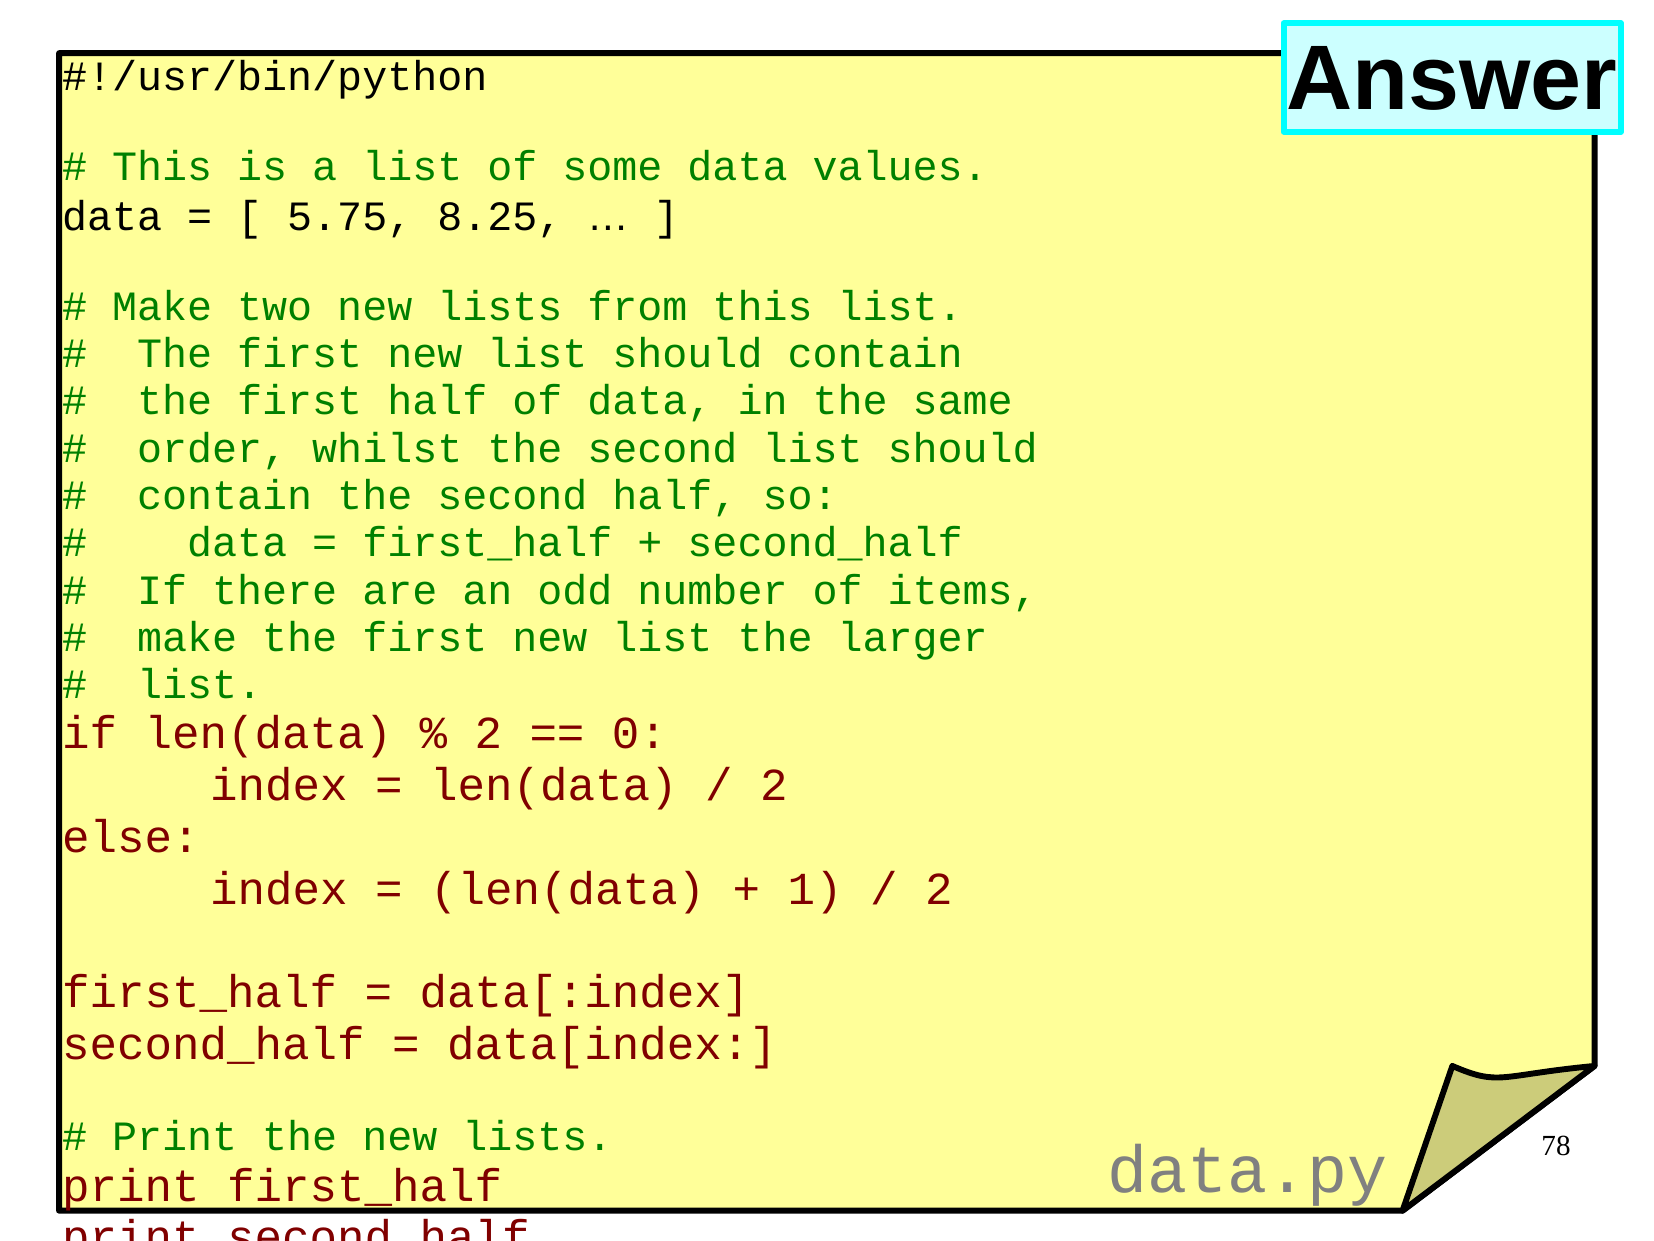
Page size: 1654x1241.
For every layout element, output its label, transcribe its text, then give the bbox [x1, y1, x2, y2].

text_box Answer [1283, 23, 1621, 132]
text_box #!/usr/bin/python # This is a list of some data values. data = [ 5.75, 8.25, … ] # Make two new lists from this list. # The first new list should contain # the first half of data, in the same # order, whilst the second list should # contain the second half, so: # data = first_half + second_half # If there are an odd number of items, # make the first new list the larger # list. if len(data) % 2 == 0: index = len(data) / 2 else: index = (len(data) + 1) / 2 first_half = data[:index] second_half = data[index:] # Print the new lists. print first_half print second_half [59, 53, 1595, 1211]
text_box data.py [1104, 1133, 1391, 1216]
